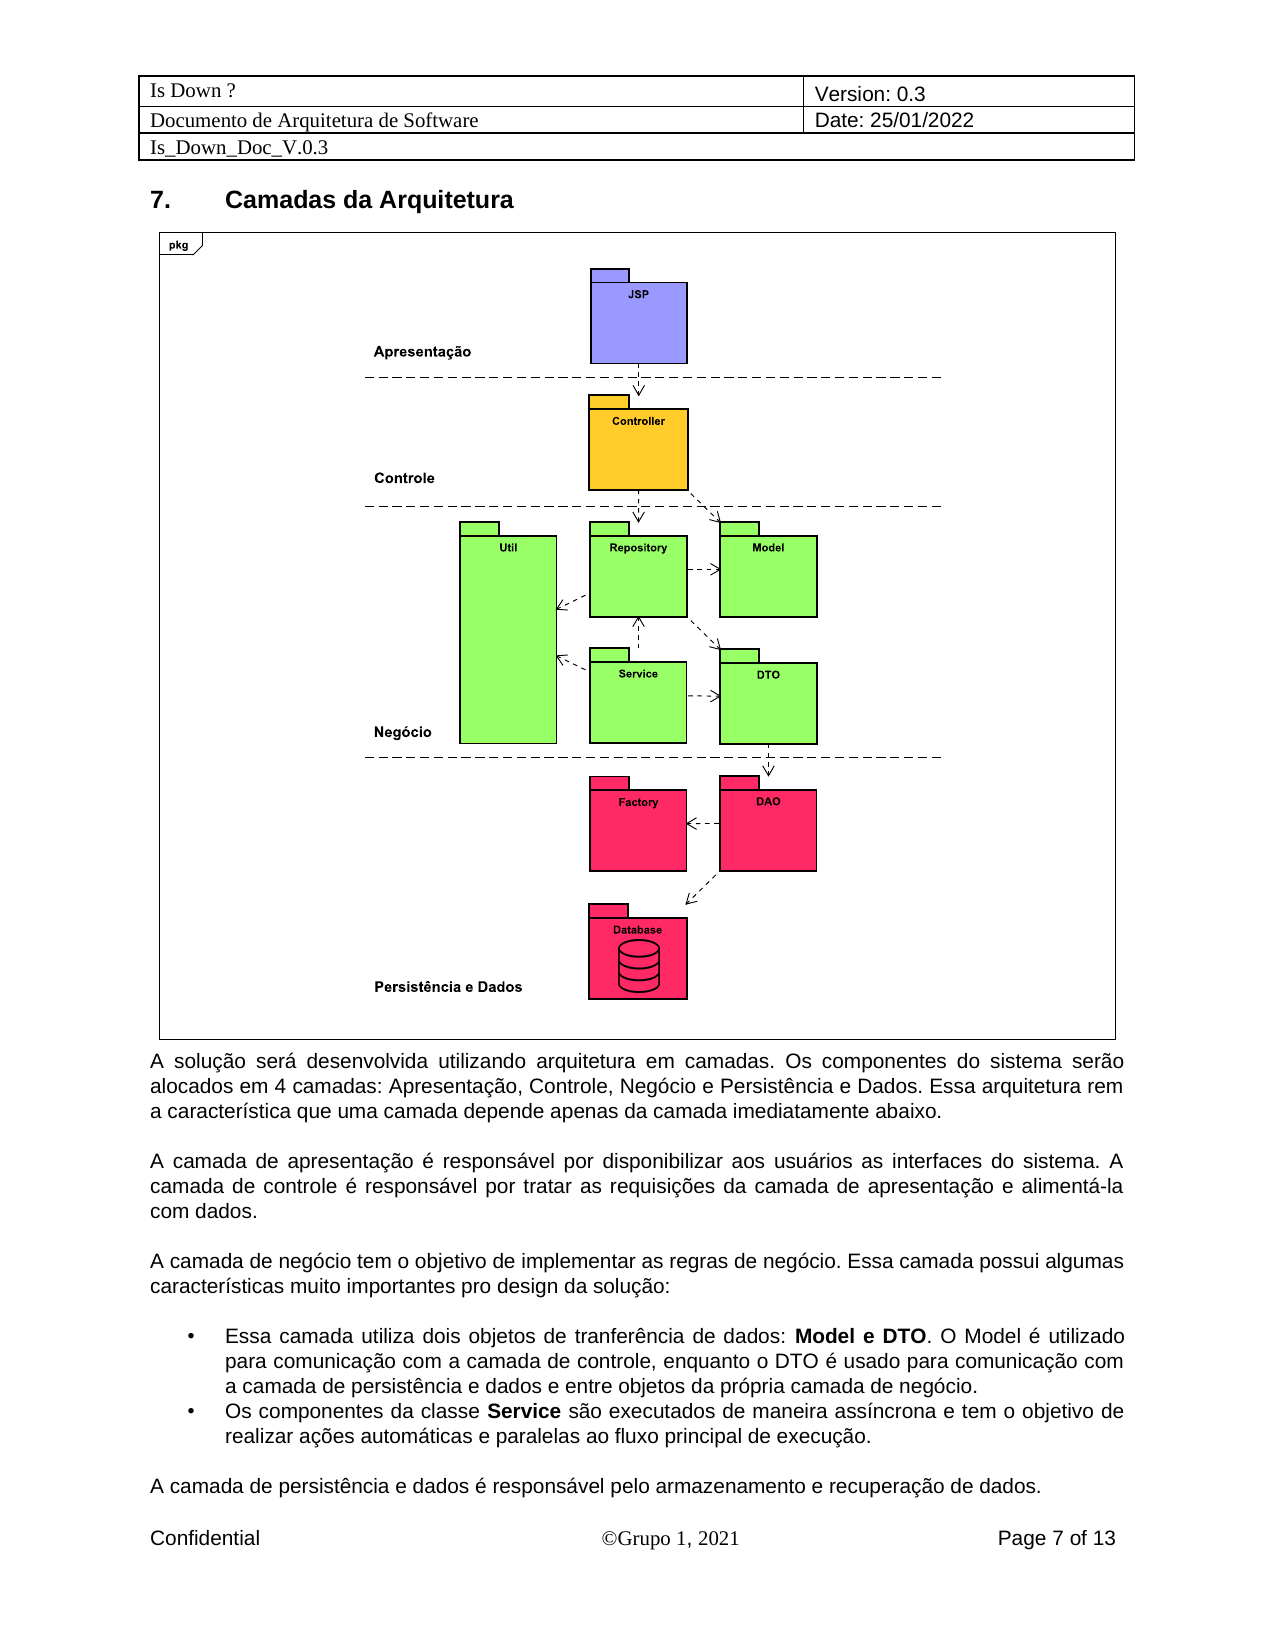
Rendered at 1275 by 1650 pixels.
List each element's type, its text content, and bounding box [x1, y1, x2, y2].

text A solução será desenvolvida utilizando arquitetura em camadas. Os componentes do sistema serão alocados em 4 camadas: Apresentação, Controle, Negócio e Persistência e Dados. Essa arquitetura rem a característica que uma camada depende apenas da camada imediatamente abaixo. [150, 1049, 1125, 1123]
subtitle Camadas da Arquitetura [150, 185, 1125, 214]
list Essa camada utiliza dois objetos de tranferência de dados: Model e DTO. O Model é utilizado para comunicação com a camada de controle, enquanto o DTO é usado para comunicação com a camada de persistência e dados e entre objetos da própria camada de negócio. [187, 1323, 1125, 1398]
text A camada de apresentação é responsável por disponibilizar aos usuários as interfaces do sistema. A camada de controle é responsável por tratar as requisições da camada de apresentação e alimentá-la com dados. [150, 1148, 1125, 1223]
list Os componentes da classe Service são executados de maneira assíncrona e tem o objetivo de realizar ações automáticas e paralelas ao fluxo principal de execução. [187, 1398, 1125, 1448]
text A camada de negócio tem o objetivo de implementar as regras de negócio. Essa camada possui algumas características muito importantes pro design da solução: [150, 1248, 1125, 1298]
text A camada de persistência e dados é responsável pelo armazenamento e recuperação de dados. [150, 1473, 1125, 1498]
